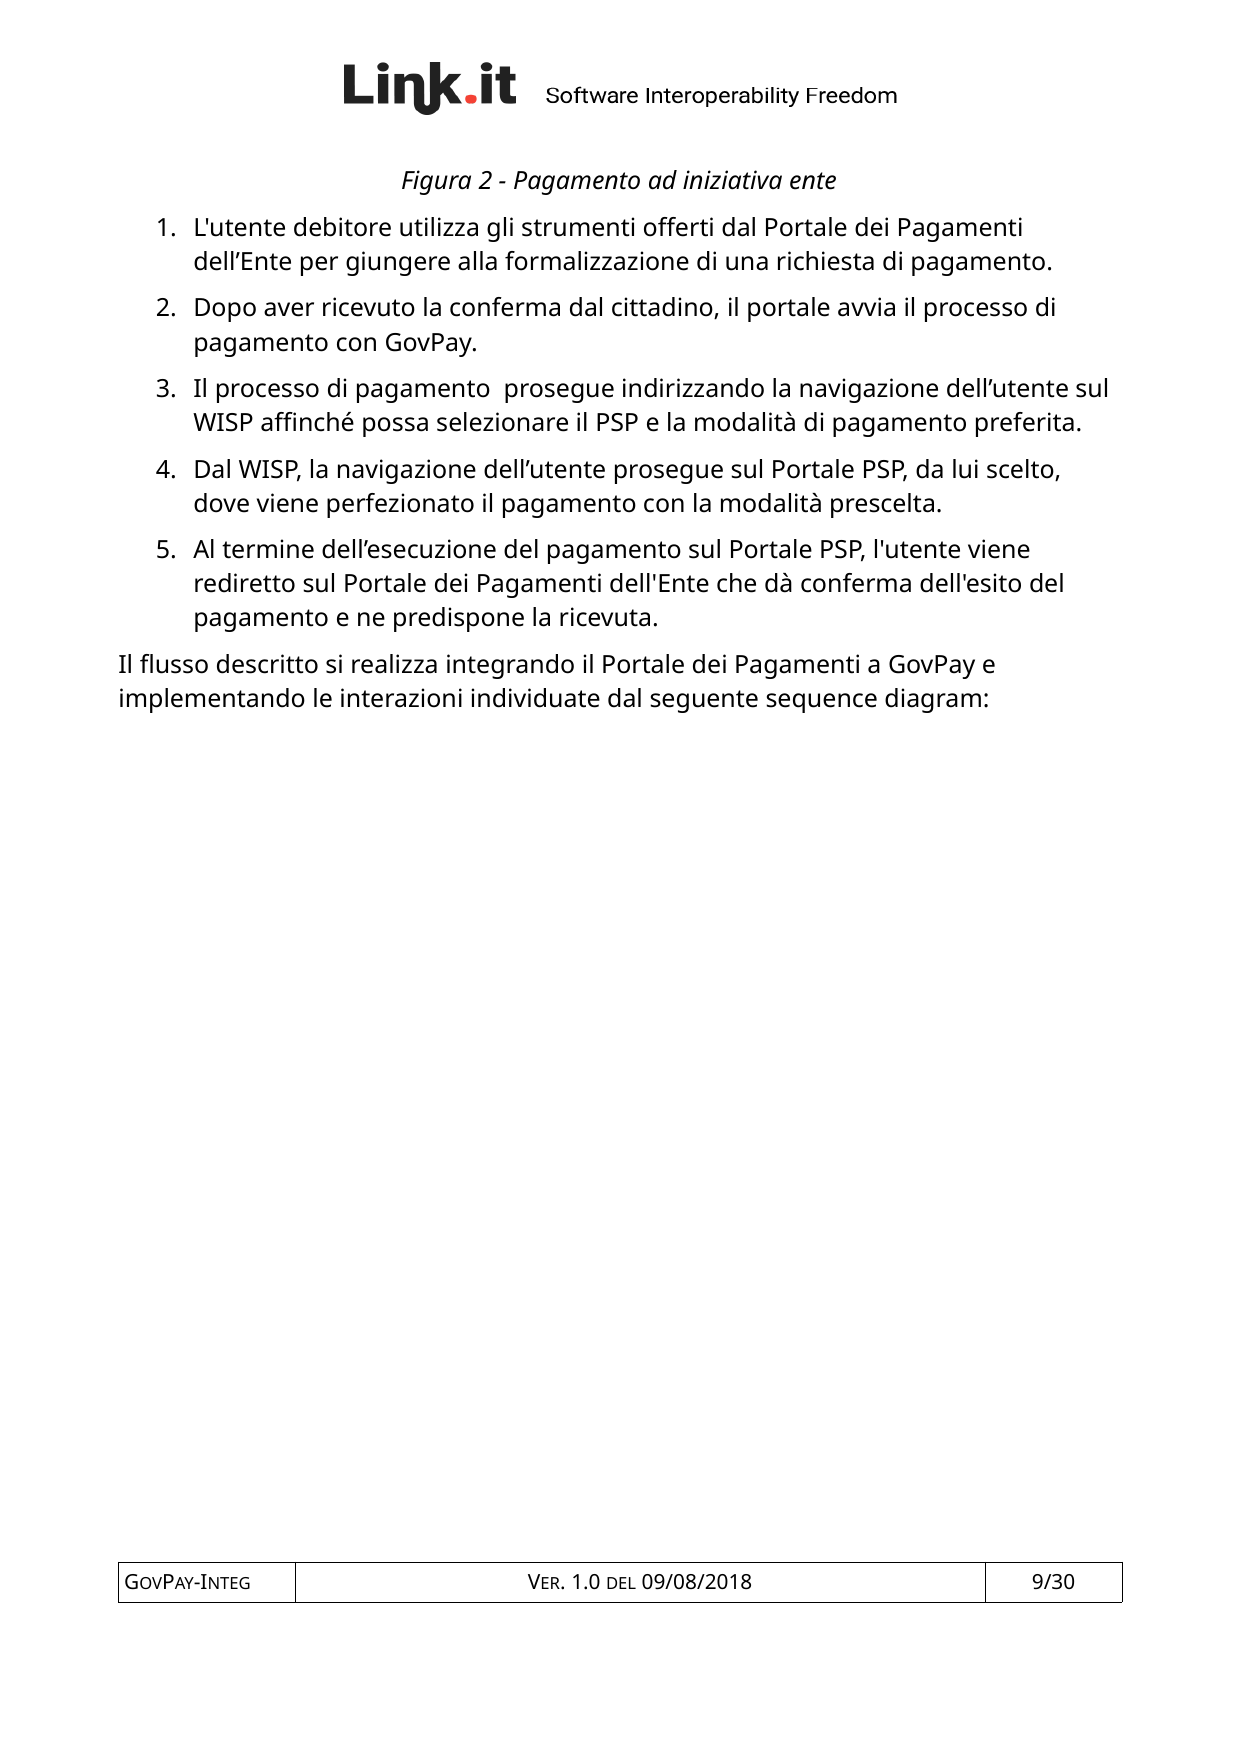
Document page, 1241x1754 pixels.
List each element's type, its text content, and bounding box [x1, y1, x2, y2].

text Figura 2 - Pagamento ad iniziativa ente [118, 163, 1122, 197]
text Il flusso descritto si realizza integrando il Portale dei Pagamenti a GovPay e implementando le interazioni individuate dal seguente sequence diagram: [118, 647, 1122, 715]
list L'utente debitore utilizza gli strumenti offerti dal Portale dei Pagamenti dell’Ente per giungere alla formalizzazione di una richiesta di pagamento. [156, 209, 1122, 278]
picture [269, 43, 971, 118]
list Al termine dell’esecuzione del pagamento sul Portale PSP, l'utente viene rediretto sul Portale dei Pagamenti dell'Ente che dà conferma dell'esito del pagamento e ne predispone la ricevuta. [156, 532, 1122, 634]
list Dopo aver ricevuto la conferma dal cittadino, il portale avvia il processo di pagamento con GovPay. [156, 290, 1122, 358]
list Il processo di pagamento prosegue indirizzando la navigazione dell’utente sul WISP affinché possa selezionare il PSP e la modalità di pagamento preferita. [156, 371, 1122, 439]
list Dal WISP, la navigazione dell’utente prosegue sul Portale PSP, da lui scelto, dove viene perfezionato il pagamento con la modalità prescelta. [156, 451, 1122, 519]
